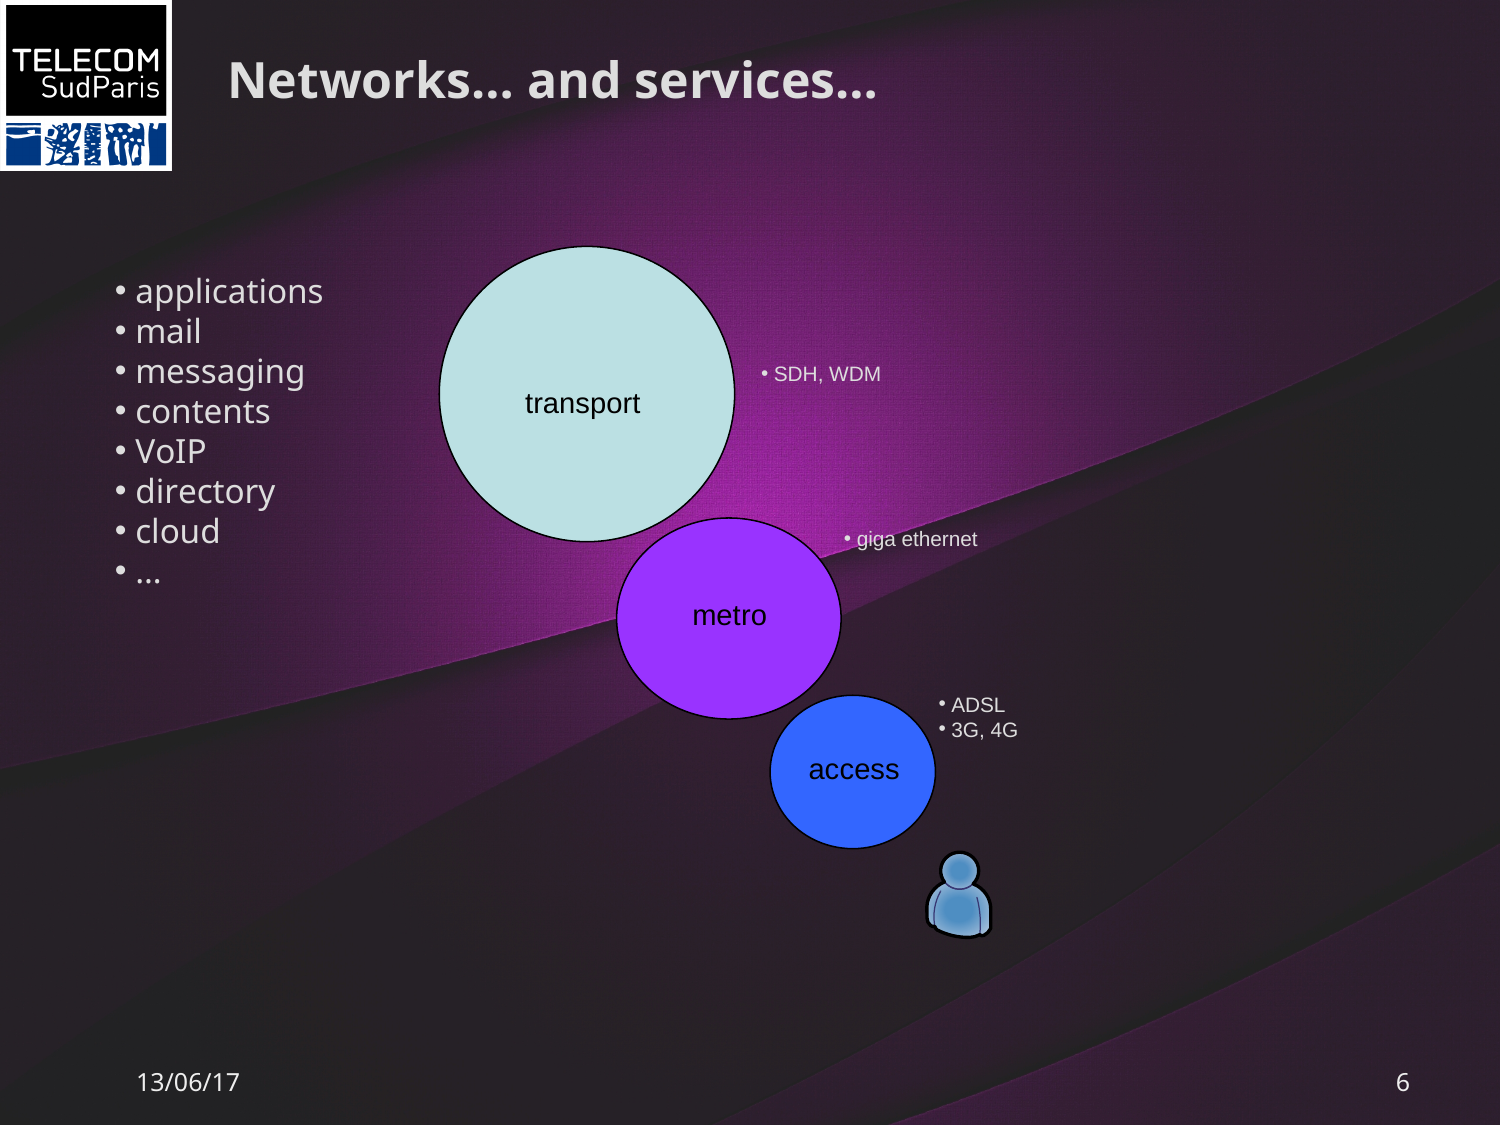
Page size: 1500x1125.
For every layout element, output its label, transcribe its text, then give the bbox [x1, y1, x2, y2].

chart [923, 848, 995, 941]
text_box giga ethernet [829, 517, 993, 559]
title Networks… and services… [212, 19, 1406, 138]
text_box [439, 246, 735, 542]
text_box metro [677, 589, 783, 640]
text_box ADSL 3G, 4G [923, 683, 1034, 749]
text_box applications mail messaging contents VoIP directory cloud … [100, 262, 339, 598]
text_box access [793, 742, 915, 793]
text_box [616, 517, 842, 720]
text_box transport [510, 376, 656, 427]
text_box [770, 695, 936, 849]
text_box SDH, WDM [746, 352, 896, 394]
picture [0, 0, 1500, 1125]
